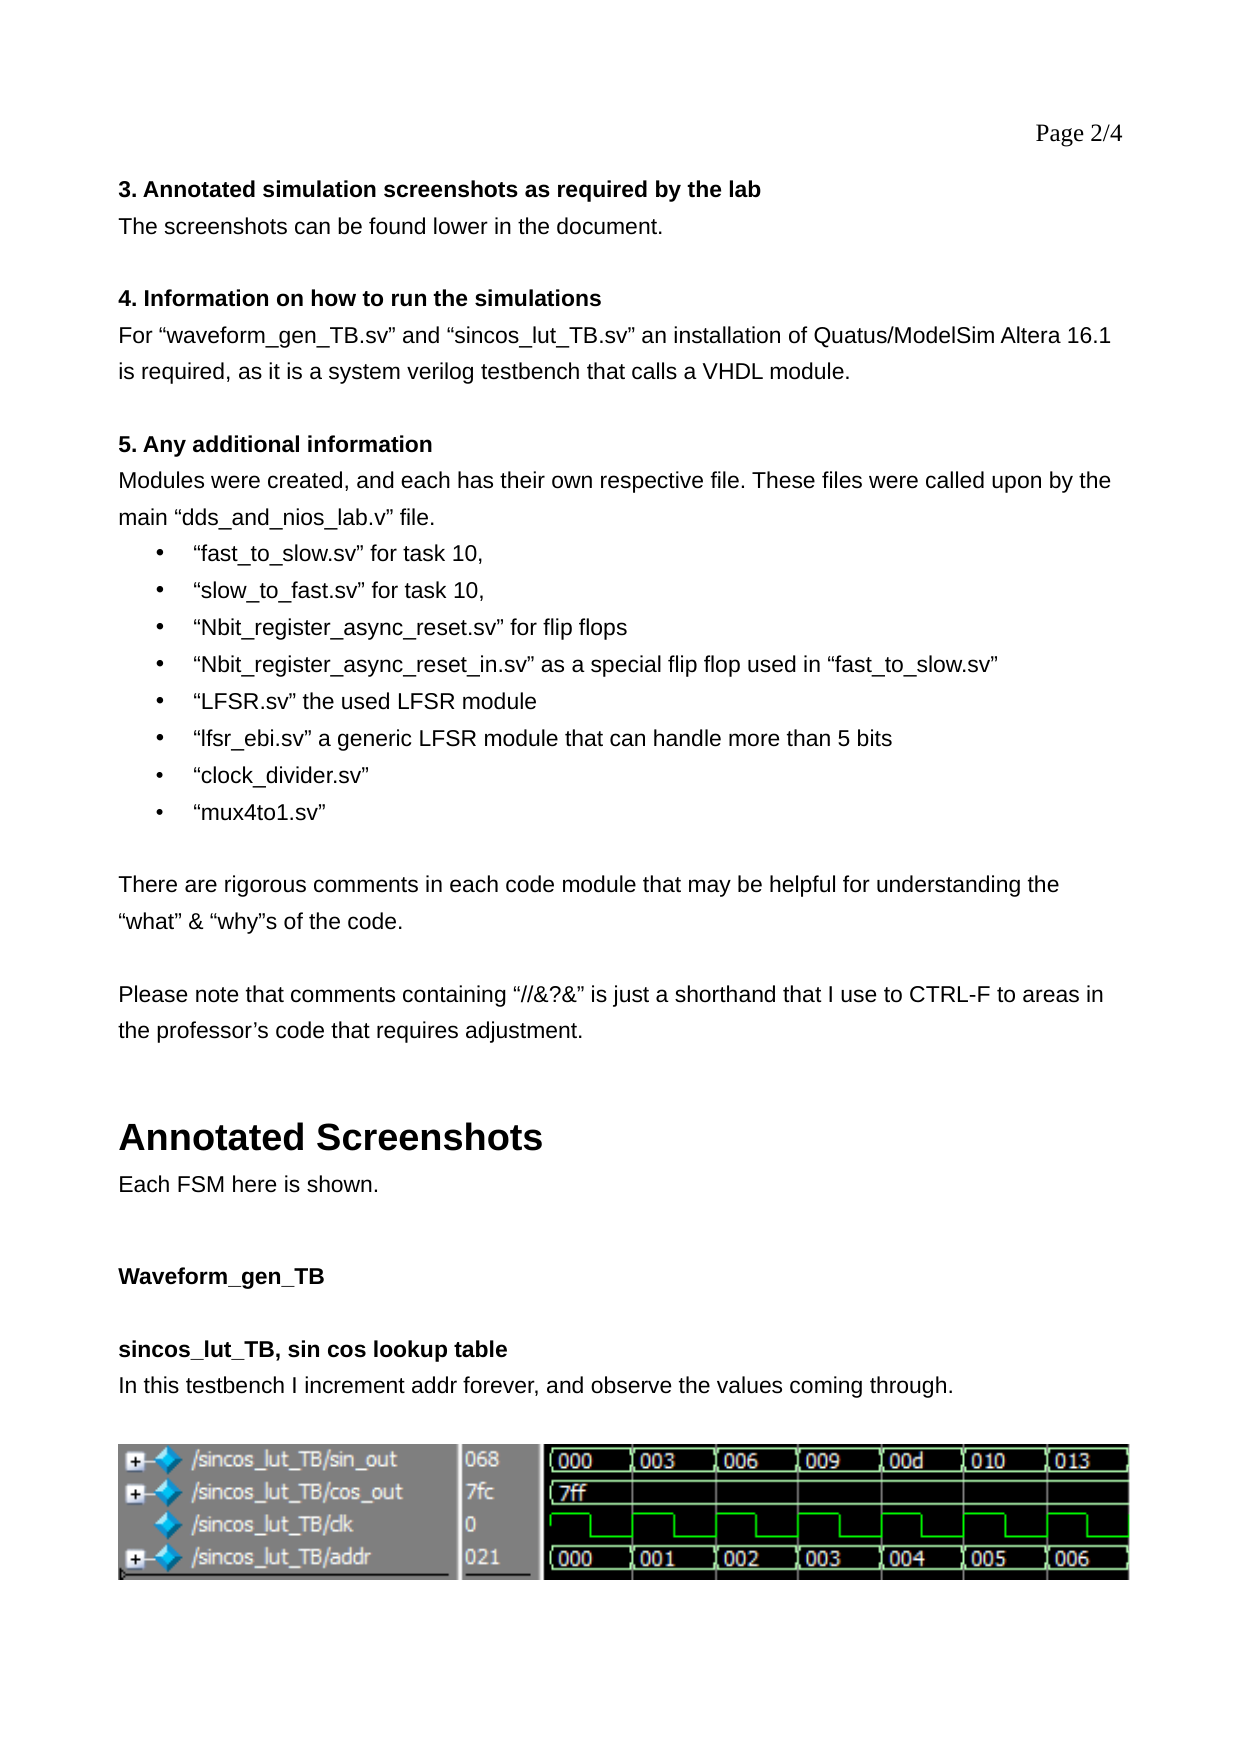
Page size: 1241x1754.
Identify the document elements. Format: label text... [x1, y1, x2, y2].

text 3. Annotated simulation screenshots as required by the lab [118, 176, 1122, 203]
text In this testbench I increment addr forever, and observe the values coming through. [118, 1372, 1122, 1398]
list “fast_to_slow.sv” for task 10, [156, 540, 1122, 567]
text sincos_lut_TB, sin cos lookup table [118, 1336, 1122, 1362]
text Each FSM here is shown. [118, 1171, 1122, 1197]
list “lfsr_ebi.sv” a generic LFSR module that can handle more than 5 bits [156, 725, 1122, 752]
text 5. Any additional information [118, 431, 1122, 457]
list “LFSR.sv” the used LFSR module [156, 688, 1122, 715]
text The screenshots can be found lower in the document. [118, 213, 1122, 239]
list “Nbit_register_async_reset.sv” for flip flops [156, 614, 1122, 641]
list “mux4to1.sv” [156, 799, 1122, 825]
list “clock_divider.sv” [156, 762, 1122, 789]
text For “waveform_gen_TB.sv” and “sincos_lut_TB.sv” an installation of Quatus/ModelSim Altera 16.1 is required, as it is a system verilog testbench that calls a VHDL module. [118, 322, 1122, 384]
list “slow_to_fast.sv” for task 10, [156, 577, 1122, 604]
text Modules were created, and each has their own respective file. These files were called upon by the main “dds_and_nios_lab.v” file. [118, 467, 1122, 530]
list “Nbit_register_async_reset_in.sv” as a special flip flop used in “fast_to_slow.sv” [156, 651, 1122, 678]
text Waveform_gen_TB [118, 1263, 1122, 1289]
text Please note that comments containing “//&?&” is just a shorthand that I use to CTRL-F to areas in the professor’s code that requires adjustment. [118, 981, 1122, 1043]
text 4. Information on how to run the simulations [118, 285, 1122, 312]
text There are rigorous comments in each code module that may be helpful for understanding the “what” & “why”s of the code. [118, 871, 1122, 934]
subtitle Annotated Screenshots [118, 1114, 1122, 1158]
